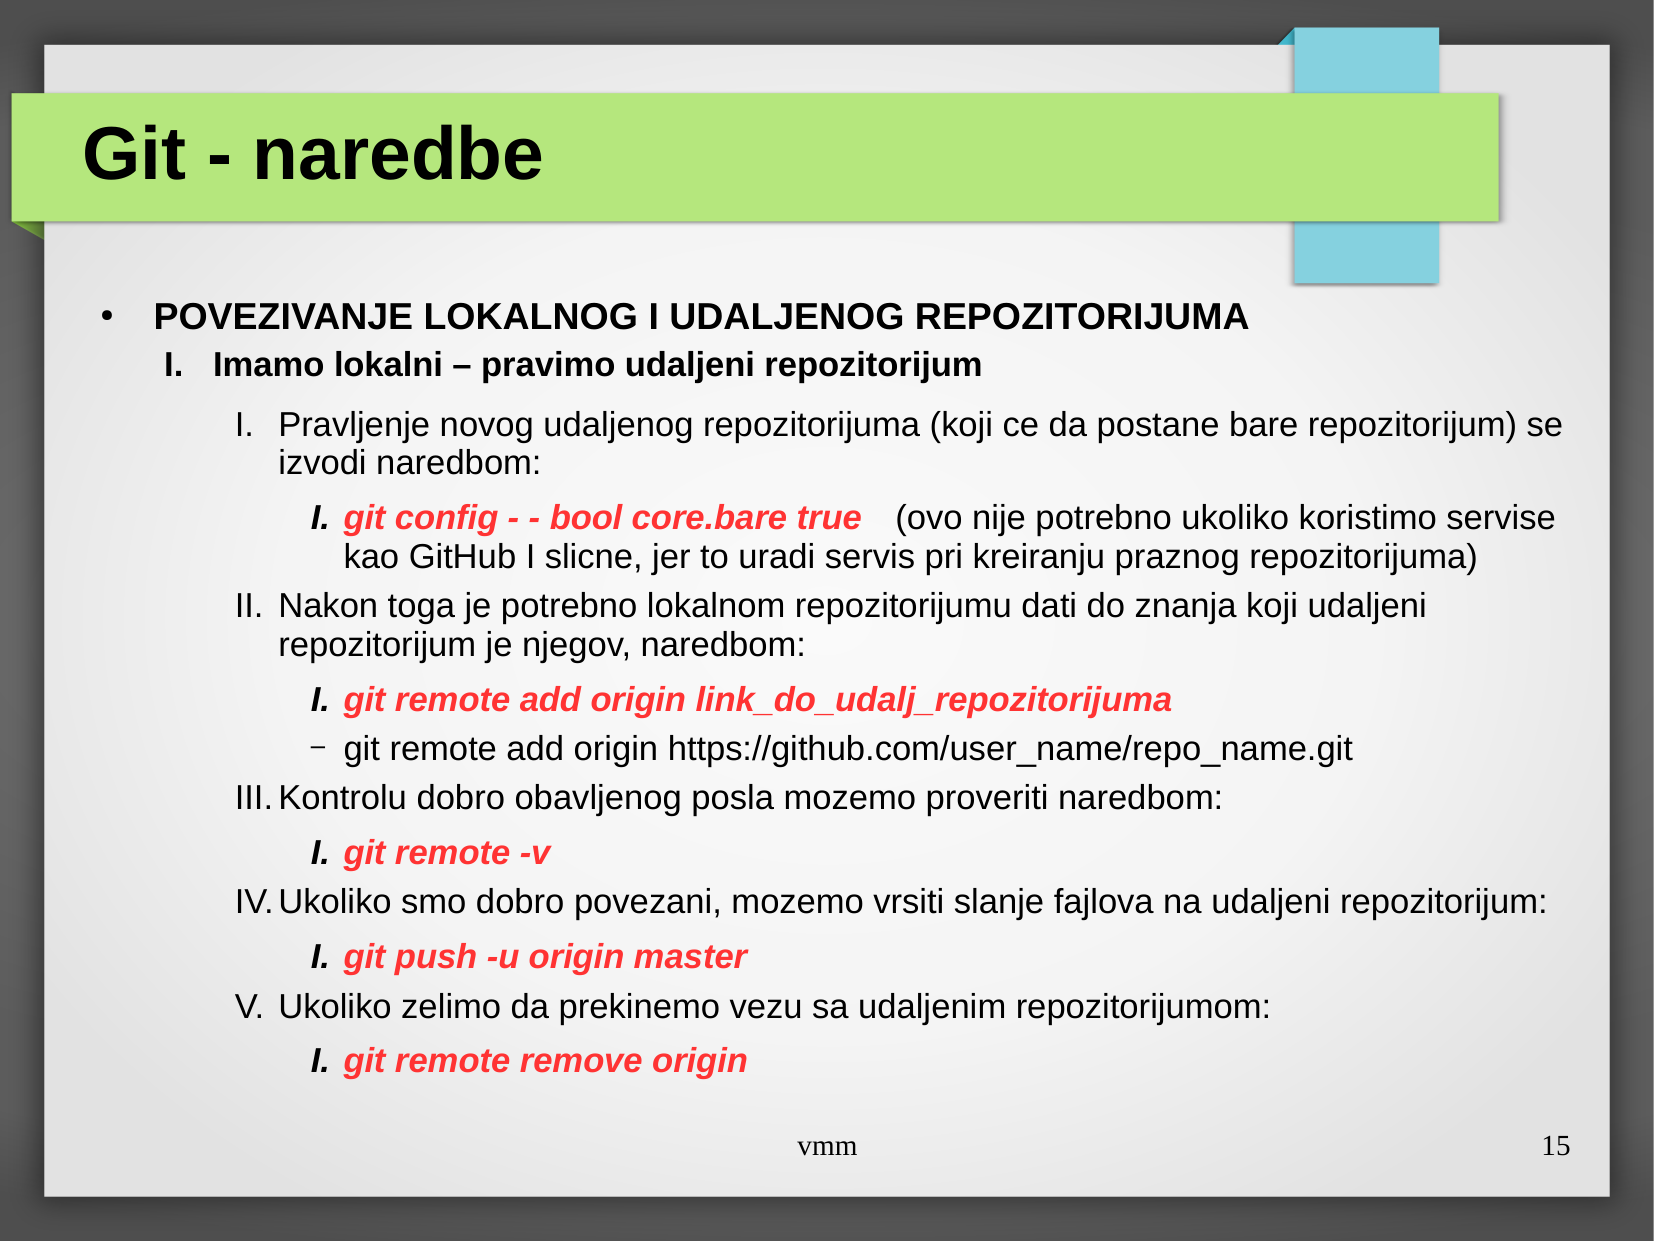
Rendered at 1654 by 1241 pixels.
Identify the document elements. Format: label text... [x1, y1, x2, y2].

picture [0, 0, 1654, 1241]
list POVEZIVANJE LOKALNOG I UDALJENOG REPOZITORIJUMA [82, 295, 1571, 345]
list Imamo lokalni – pravimo udaljeni repozitorijum Pravljenje novog udaljenog repozitorijuma (koji ce da postane bare repozitorijum) se izvodi naredbom: git config - - bool core.bare true (ovo nije potrebno ukoliko koristimo servise kao GitHub I slicne, jer to uradi servis pri kreiranju praznog repozitorijuma) Nakon toga je potrebno lokalnom repozitorijumu dati do znanja koji udaljeni repozitorijum je njegov, naredbom: git remote add origin link_do_udalj_repozitorijuma git remote add origin https://github.com/user_name/repo_name.git Kontrolu dobro obavljenog posla mozemo proveriti naredbom: git remote -v Ukoliko smo dobro povezani, mozemo vrsiti slanje fajlova na udaljeni repozitorijum: git push -u origin master Ukoliko zelimo da prekinemo vezu sa udaljenim repozitorijumom: git remote remove origin [82, 345, 1591, 1126]
title Git - naredbe [82, 94, 1264, 213]
